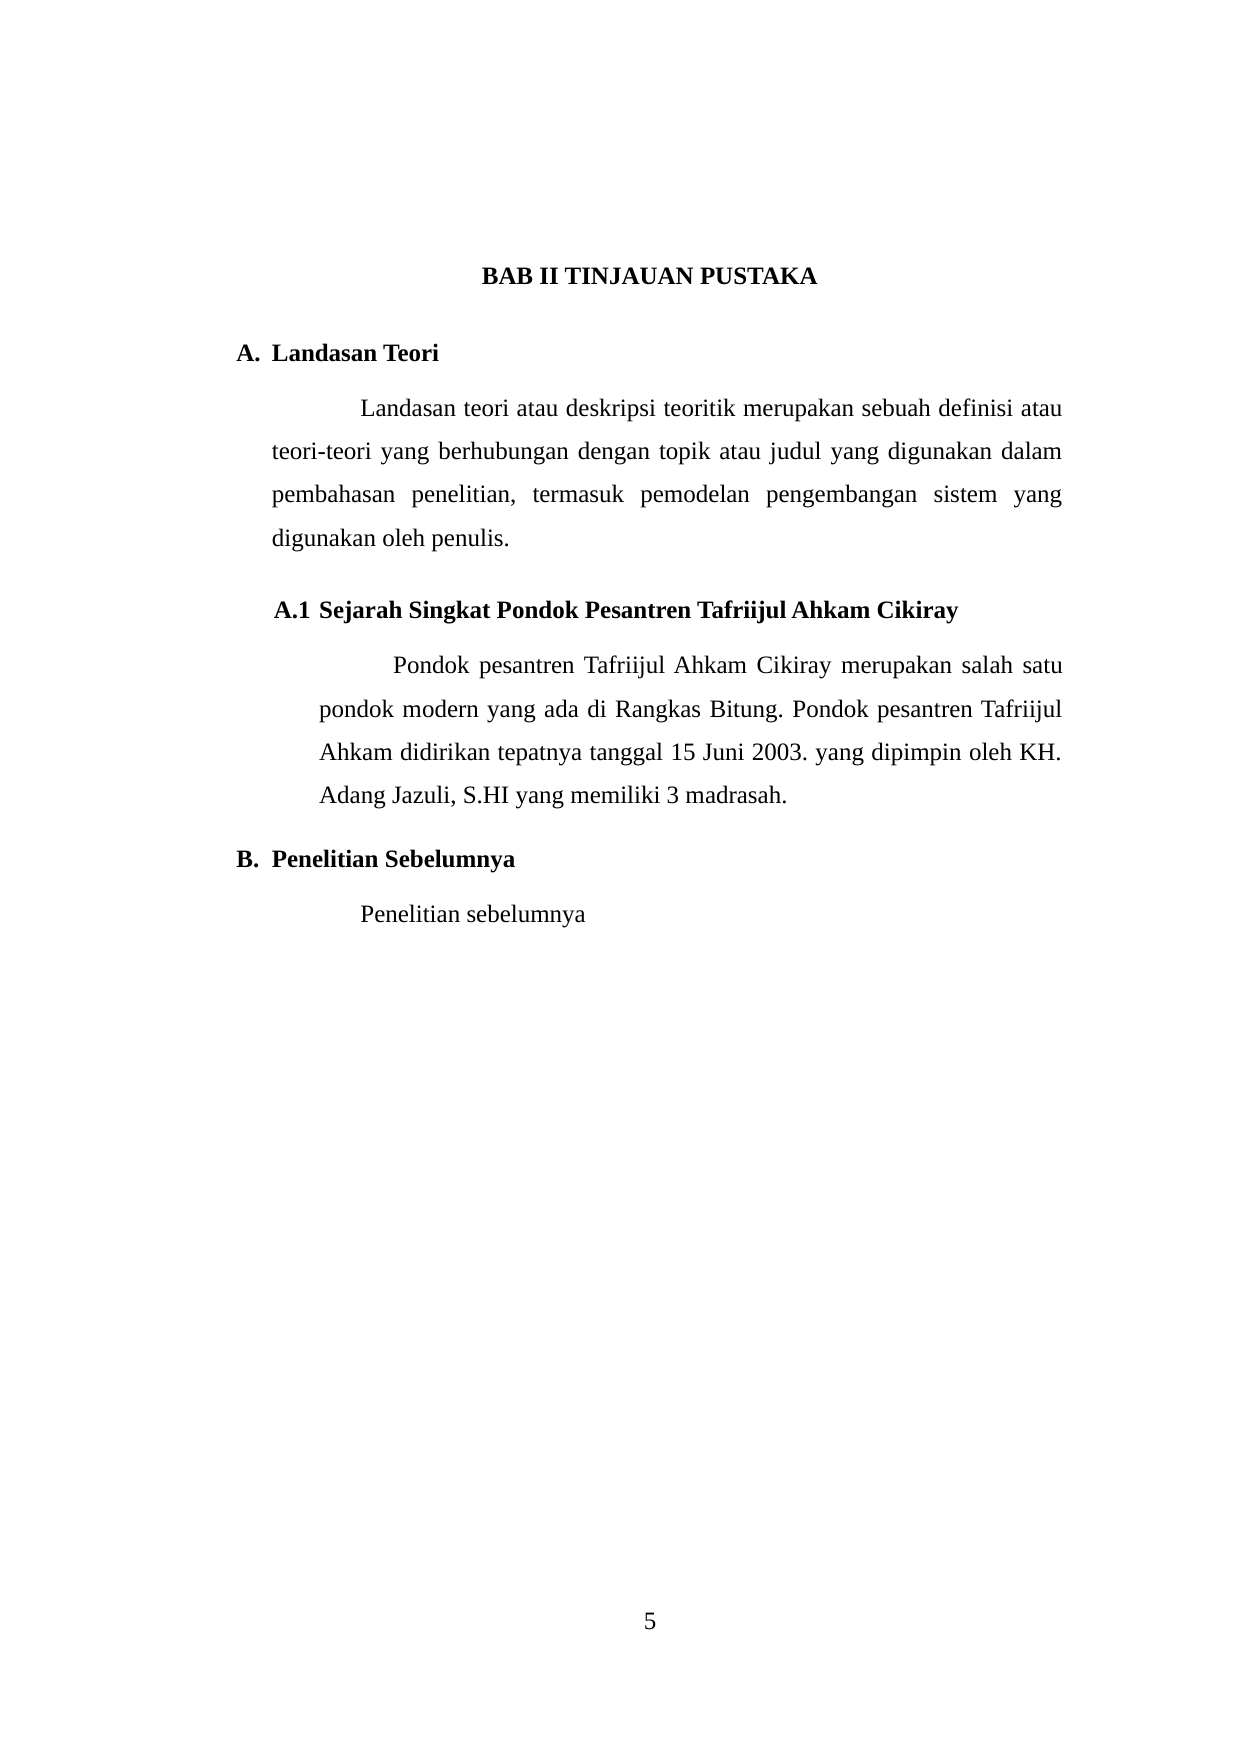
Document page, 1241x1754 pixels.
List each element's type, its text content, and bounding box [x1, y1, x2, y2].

subtitle penelitian sebelumnya [236, 844, 1063, 873]
text Penelitian sebelumnya [272, 899, 1063, 928]
text Landasan teori atau deskripsi teoritik merupakan sebuah definisi atau teori-teori yang berhubungan dengan topik atau judul yang digunakan dalam pembahasan penelitian, termasuk pemodelan pengembangan sistem yang digunakan oleh penulis. [272, 393, 1063, 551]
text Pondok pesantren Tafriijul Ahkam Cikiray merupakan salah satu pondok modern yang ada di Rangkas Bitung. Pondok pesantren Tafriijul Ahkam didirikan tepatnya tanggal 15 Juni 2003. yang dipimpin oleh KH. Adang Jazuli, S.HI yang memiliki 3 madrasah. [319, 651, 1063, 809]
subtitle Landasan teori [236, 338, 1063, 366]
subtitle BAB II TINJAUAN PUSTAKA [236, 261, 1063, 290]
subtitle Sejarah singkat pondok pesantren tafriijul ahkam Cikiray [274, 595, 1063, 624]
